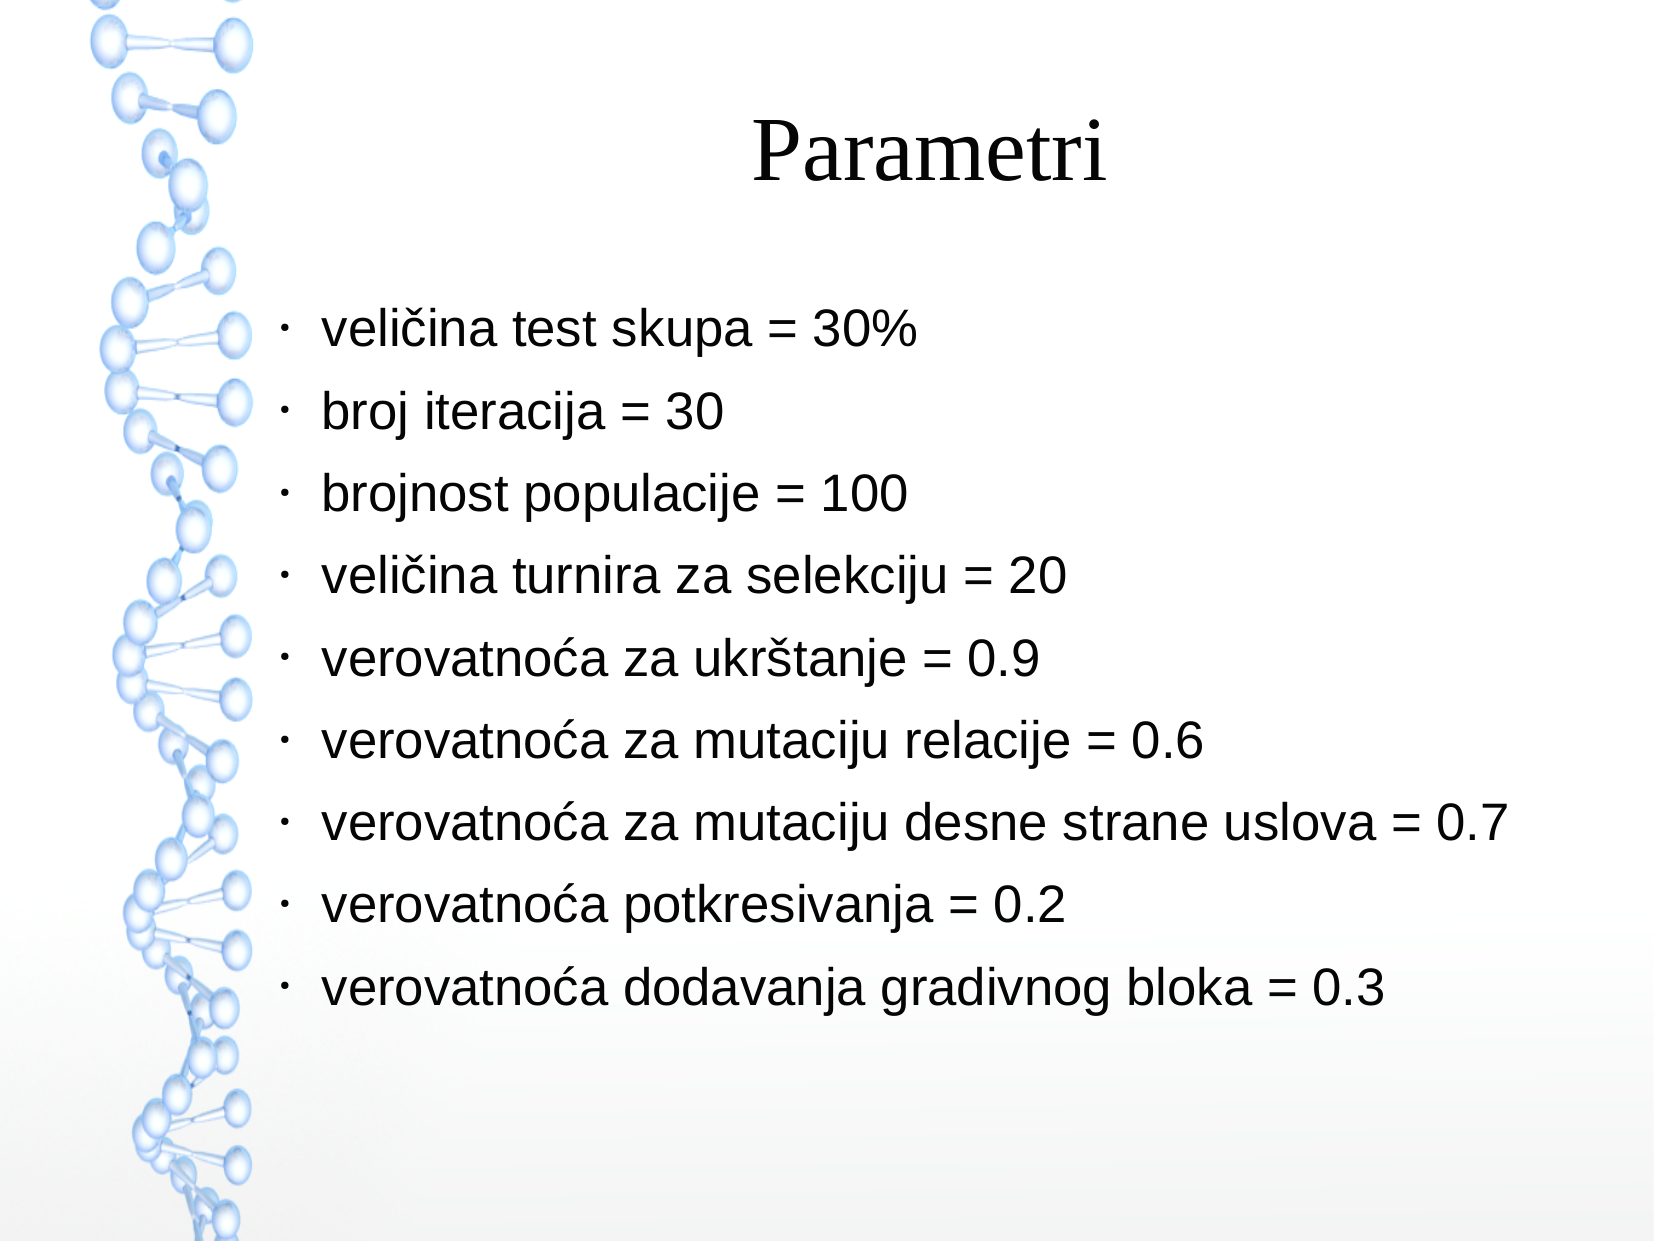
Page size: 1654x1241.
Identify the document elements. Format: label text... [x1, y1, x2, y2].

list veličina test skupa = 30% broj iteracija = 30 brojnost populacije = 100 veličina turnira za selekciju = 20 verovatnoća za ukrštanje = 0.9 verovatnoća za mutaciju relacije = 0.6 verovatnoća za mutaciju desne strane uslova = 0.7 verovatnoća potkresivanja = 0.2 verovatnoća dodavanja gradivnog bloka = 0.3 [265, 299, 1595, 1019]
picture [0, 0, 1654, 1241]
title Parametri [265, 47, 1595, 252]
